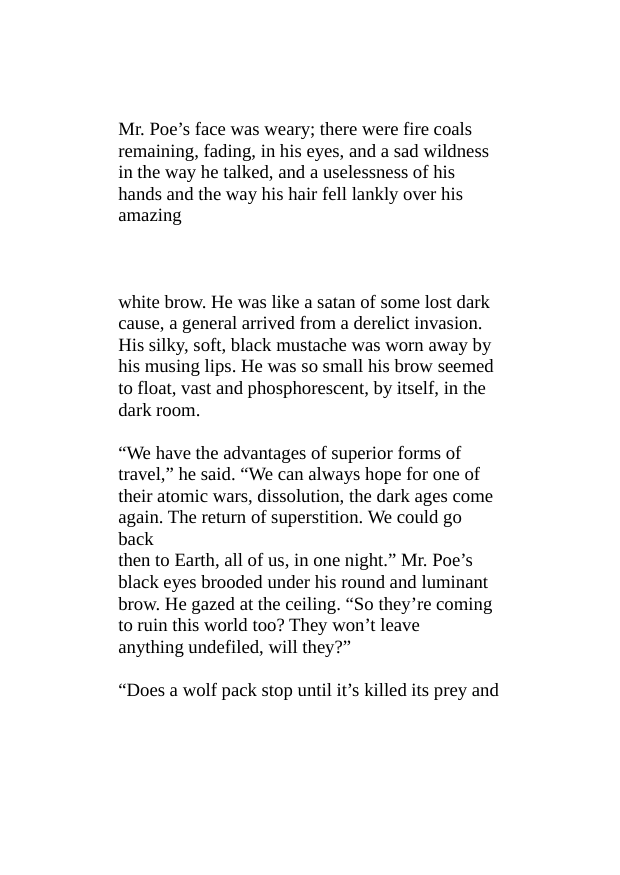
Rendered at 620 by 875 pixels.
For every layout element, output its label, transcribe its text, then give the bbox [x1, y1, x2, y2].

text Mr. Poe’s face was weary; there were fire coals remaining, fading, in his eyes, and a sad wildness in the way he talked, and a uselessness of his hands and the way his hair fell lankly over his amazing white brow. He was like a satan of some lost dark cause, a general arrived from a derelict invasion. His silky, soft, black mustache was worn away by his musing lips. He was so small his brow seemed to float, vast and phosphorescent, by itself, in the dark room. “We have the advantages of superior forms of travel,” he said. “We can always hope for one of their atomic wars, dissolution, the dark ages come again. The return of superstition. We could go back then to Earth, all of us, in one night.” Mr. Poe’s black eyes brooded under his round and luminant brow. He gazed at the ceiling. “So they’re coming to ruin this world too? They won’t leave anything undefiled, will they?” “Does a wolf pack stop until it’s killed its prey and [118, 118, 501, 700]
